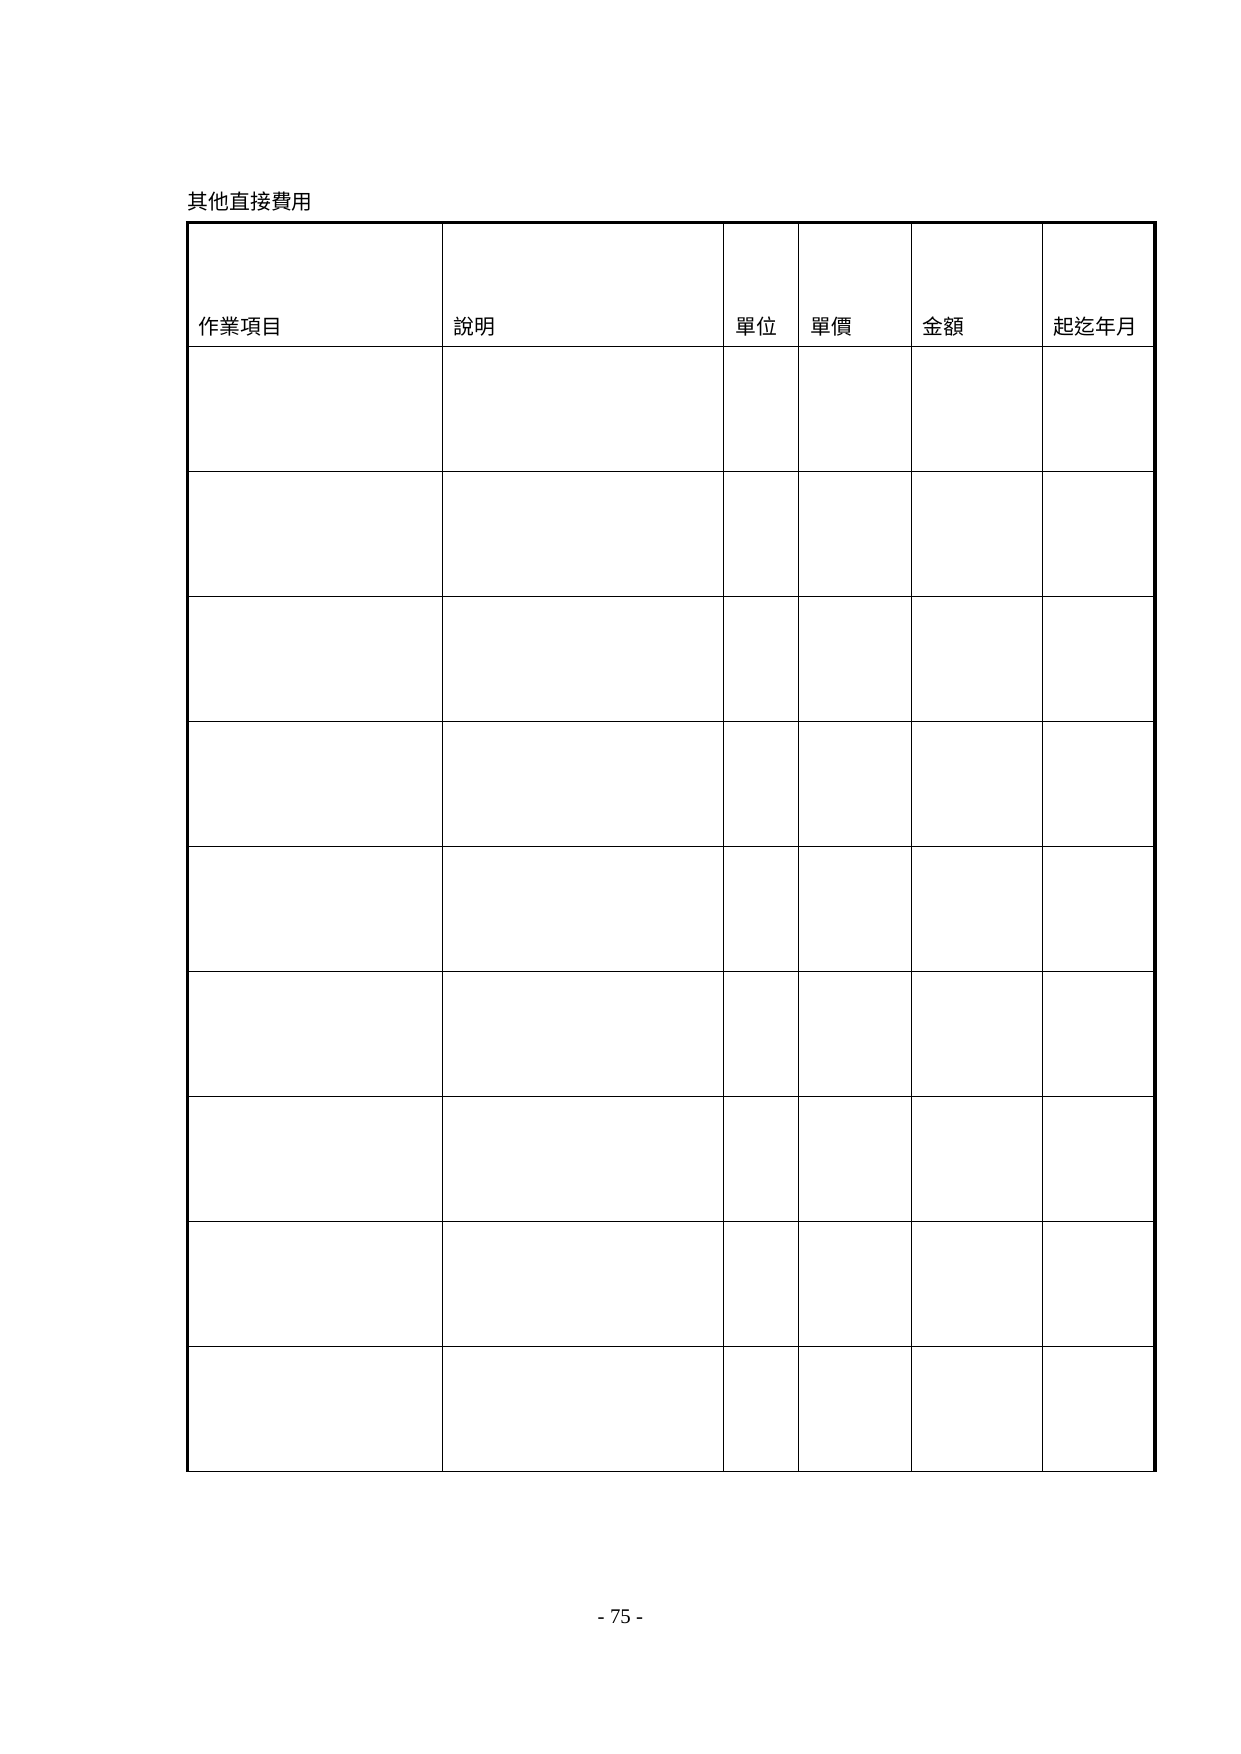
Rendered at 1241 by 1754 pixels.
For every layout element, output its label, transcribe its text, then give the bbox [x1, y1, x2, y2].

table_cell [443, 722, 723, 846]
table_cell [912, 347, 1042, 471]
table_header 說明 [443, 224, 723, 346]
table_cell [1043, 472, 1153, 596]
table_cell [189, 1097, 442, 1221]
table_header 作業項目 [189, 224, 442, 346]
table_cell [799, 597, 911, 721]
table_cell [799, 722, 911, 846]
table_cell [1043, 847, 1153, 971]
table_cell [912, 1347, 1042, 1471]
table_cell [799, 1347, 911, 1471]
table_cell [1043, 1347, 1153, 1471]
table_cell [724, 1222, 798, 1346]
table_cell [724, 1097, 798, 1221]
table_cell [724, 722, 798, 846]
table_header 金額 [912, 224, 1042, 346]
table_cell [1043, 1097, 1153, 1221]
table_cell [443, 972, 723, 1096]
table_cell [724, 347, 798, 471]
table_cell [912, 1222, 1042, 1346]
table_cell [189, 722, 442, 846]
table_cell [912, 972, 1042, 1096]
table_header 起迄年月 [1043, 224, 1153, 346]
table_cell [443, 1347, 723, 1471]
table_cell [912, 722, 1042, 846]
table_cell [189, 847, 442, 971]
table_cell [1043, 1222, 1153, 1346]
table_cell [189, 472, 442, 596]
table_cell [189, 972, 442, 1096]
table_cell [443, 347, 723, 471]
table_header 單價 [799, 224, 911, 346]
table_cell [724, 472, 798, 596]
table_cell [912, 597, 1042, 721]
text 其他直接費用 [187, 159, 1053, 221]
table_cell [724, 597, 798, 721]
table_cell [1043, 722, 1153, 846]
table_cell [724, 972, 798, 1096]
table_cell [443, 472, 723, 596]
table_cell [1043, 972, 1153, 1096]
table_cell [189, 347, 442, 471]
table_cell [912, 1097, 1042, 1221]
table_cell [443, 1097, 723, 1221]
table_cell [912, 472, 1042, 596]
table_cell [443, 1222, 723, 1346]
table_cell [799, 1222, 911, 1346]
table_cell [189, 597, 442, 721]
table_cell [443, 847, 723, 971]
table_cell [799, 972, 911, 1096]
table_header 單位 [724, 224, 798, 346]
table_cell [799, 847, 911, 971]
table_cell [799, 472, 911, 596]
table_cell [912, 847, 1042, 971]
table_cell [443, 597, 723, 721]
table_cell [189, 1347, 442, 1471]
table_cell [724, 847, 798, 971]
table_cell [189, 1222, 442, 1346]
table_cell [799, 1097, 911, 1221]
table_cell [799, 347, 911, 471]
table_cell [724, 1347, 798, 1471]
table_cell [1043, 347, 1153, 471]
table_cell [1043, 597, 1153, 721]
